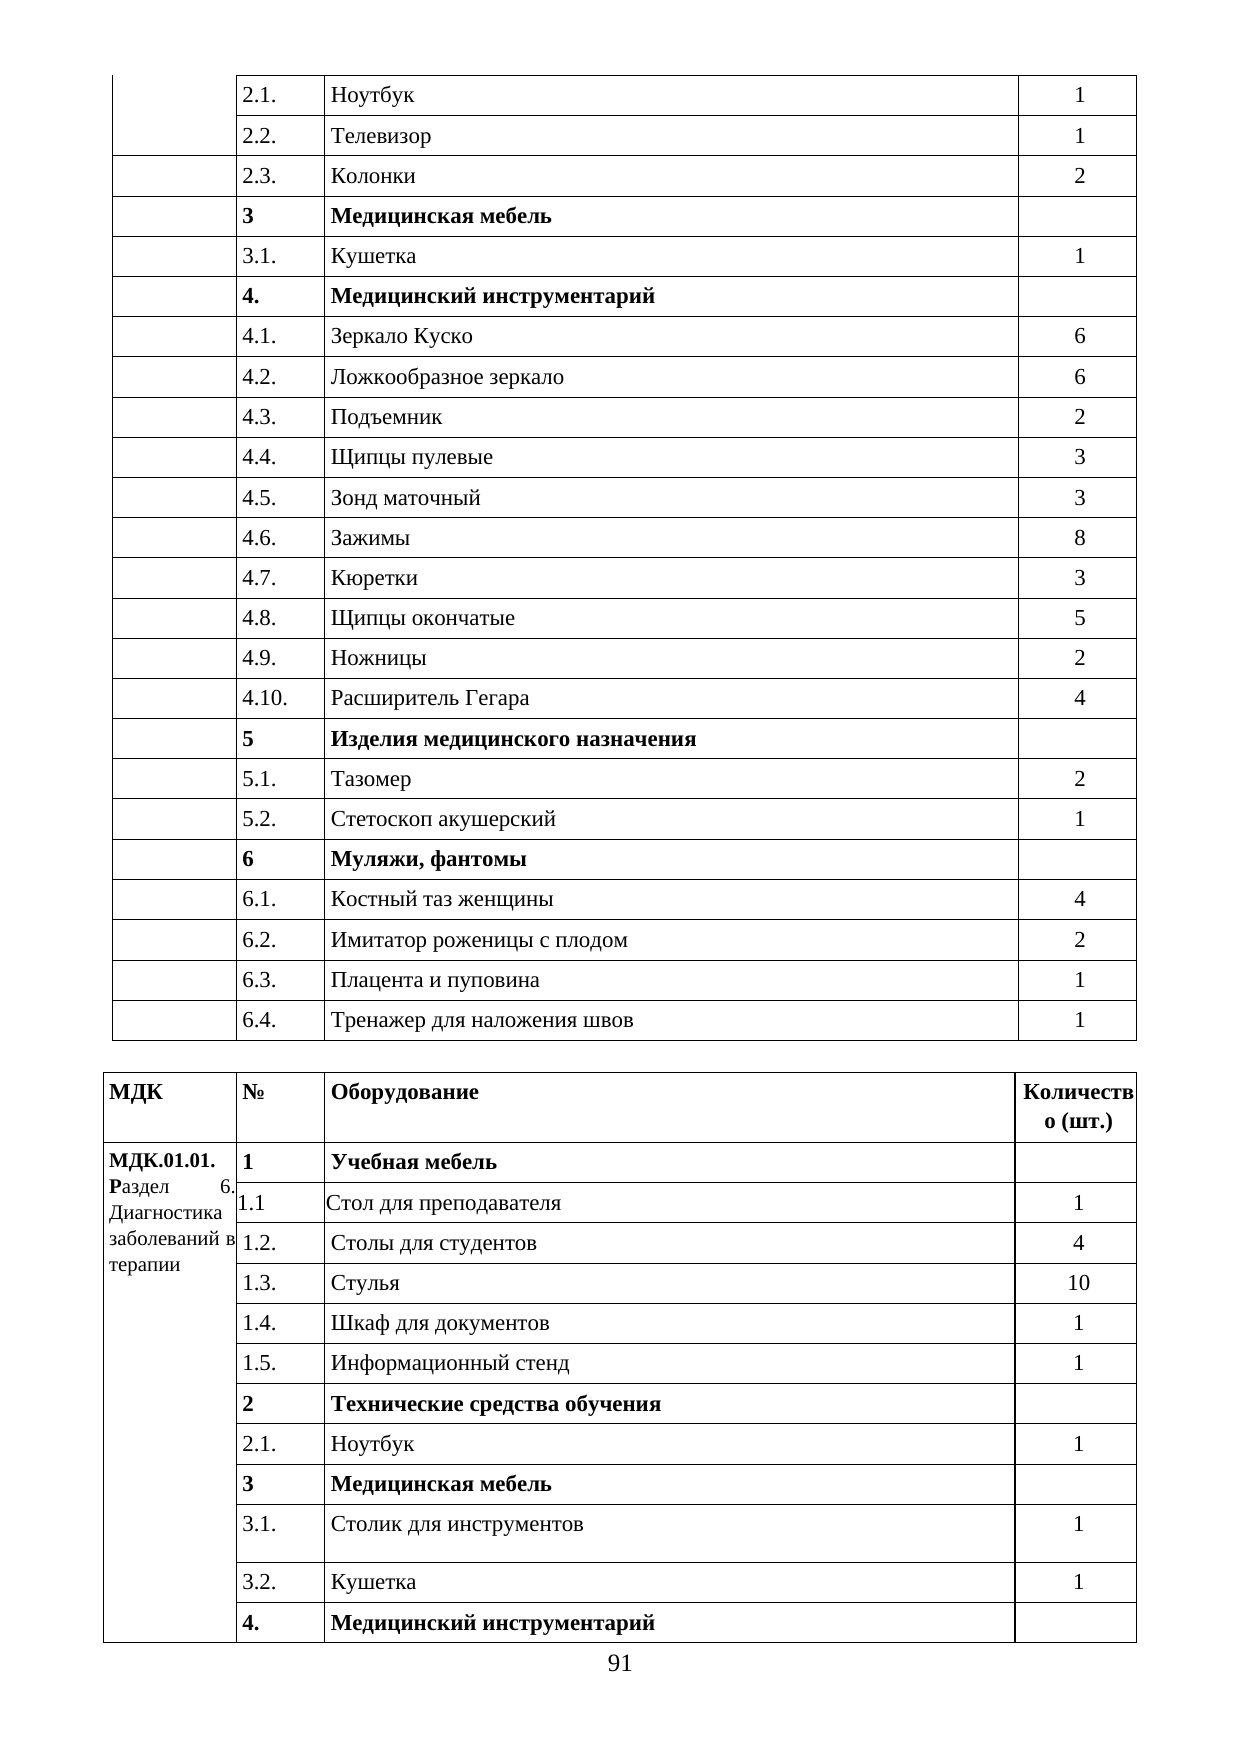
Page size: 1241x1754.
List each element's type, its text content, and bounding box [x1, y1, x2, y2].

table_cell Муляжи, фантомы [325, 840, 1018, 879]
table_cell 3.2. [237, 1563, 324, 1602]
table_cell 1 [1019, 237, 1136, 276]
table_cell Зажимы [325, 518, 1018, 557]
table_cell 4 [1016, 1223, 1136, 1262]
table_cell 1 [1019, 76, 1136, 115]
table_cell 1 [1016, 1563, 1136, 1602]
table_cell 2 [1019, 639, 1136, 678]
table_cell Щипцы пулевые [325, 438, 1018, 477]
table_cell Стол для преподавателя [325, 1183, 1014, 1222]
table_cell 3 [1019, 478, 1136, 517]
table_cell Колонки [325, 156, 1018, 196]
table_cell [113, 438, 236, 477]
table_cell [1019, 277, 1136, 316]
table_cell [1016, 1384, 1136, 1423]
table_cell [113, 719, 236, 758]
table_cell [113, 518, 236, 557]
table_cell 1 [1016, 1505, 1136, 1562]
table_cell 5 [237, 719, 324, 758]
table_cell Стулья [325, 1264, 1014, 1303]
table_cell Медицинский инструментарий [325, 1603, 1014, 1642]
table_cell 1 [1019, 1001, 1136, 1040]
table_cell [113, 558, 236, 597]
table_cell Имитатор роженицы с плодом [325, 920, 1018, 959]
table_cell 3 [237, 197, 324, 236]
table_cell Изделия медицинского назначения [325, 719, 1018, 758]
table_cell [113, 237, 236, 276]
table_cell Зонд маточный [325, 478, 1018, 517]
table_cell 4.5. [237, 478, 324, 517]
table_cell Медицинская мебель [325, 197, 1018, 236]
table_cell 6 [237, 840, 324, 879]
table_cell [1019, 197, 1136, 236]
table_cell 1 [237, 1143, 324, 1182]
table_cell [1019, 840, 1136, 879]
table_cell 3.1. [237, 237, 324, 276]
table_cell 4.1. [237, 317, 324, 356]
table_cell МДК.01.01. Раздел 6. Диагностика заболеваний в терапии [104, 1143, 236, 1642]
table_cell Телевизор [325, 116, 1018, 155]
table_cell [113, 277, 236, 316]
table_cell 1 [1019, 961, 1136, 999]
table_cell Плацента и пуповина [325, 961, 1018, 999]
table_cell Медицинская мебель [325, 1465, 1014, 1504]
table_cell [113, 961, 236, 999]
table_cell 4. [237, 1603, 324, 1642]
table_cell Кюретки [325, 558, 1018, 597]
table_cell [1019, 719, 1136, 758]
table_cell 1 [1016, 1424, 1136, 1463]
table_cell 6 [1019, 357, 1136, 397]
table_cell 2 [1019, 156, 1136, 196]
table_cell 1.2. [237, 1223, 324, 1262]
table_cell 4 [1019, 880, 1136, 919]
table_cell Зеркало Куско [325, 317, 1018, 356]
table_cell Столы для студентов [325, 1223, 1014, 1262]
table_cell 4.6. [237, 518, 324, 557]
table_cell 5 [1019, 599, 1136, 638]
table_cell [113, 759, 236, 798]
table_cell 4.8. [237, 599, 324, 638]
table_cell 4.3. [237, 398, 324, 437]
table_cell 2.1. [237, 76, 324, 115]
table_cell [113, 357, 236, 397]
table_cell 8 [1019, 518, 1136, 557]
table_cell [113, 1001, 236, 1040]
table_cell Медицинский инструментарий [325, 277, 1018, 316]
table_cell 1 [1019, 116, 1136, 155]
table_cell Тазомер [325, 759, 1018, 798]
table_cell 4.10. [237, 679, 324, 718]
table_cell Подъемник [325, 398, 1018, 437]
table_cell 5.1. [237, 759, 324, 798]
table_cell 5.2. [237, 799, 324, 838]
table_cell Щипцы окончатые [325, 599, 1018, 638]
table_cell Шкаф для документов [325, 1304, 1014, 1343]
table_cell [113, 679, 236, 718]
table_header Оборудование [325, 1073, 1014, 1142]
table_cell Технические средства обучения [325, 1384, 1014, 1423]
table_cell 1.4. [237, 1304, 324, 1343]
table_cell [113, 799, 236, 838]
table_header МДК [104, 1073, 236, 1142]
table_cell 3 [1019, 558, 1136, 597]
table_cell 4.4. [237, 438, 324, 477]
table_cell 4.2. [237, 357, 324, 397]
table_cell 6.3. [237, 961, 324, 999]
table_cell Стетоскоп акушерский [325, 799, 1018, 838]
table_cell [113, 840, 236, 879]
table_cell 6.2. [237, 920, 324, 959]
table_cell 3.1. [237, 1505, 324, 1562]
table_cell Ложкообразное зеркало [325, 357, 1018, 397]
table_cell [113, 156, 236, 196]
table_cell 1 [1019, 799, 1136, 838]
table_cell [113, 920, 236, 959]
table_cell [113, 317, 236, 356]
table_cell 1 [1016, 1183, 1136, 1222]
table_cell Тренажер для наложения швов [325, 1001, 1018, 1040]
table_cell [113, 599, 236, 638]
table_cell [113, 478, 236, 517]
table_cell [1016, 1143, 1136, 1182]
table_cell Учебная мебель [325, 1143, 1014, 1182]
table_cell [113, 398, 236, 437]
table_cell 1.3. [237, 1264, 324, 1303]
table_cell 1.1 [237, 1183, 324, 1222]
table_cell [1016, 1465, 1136, 1504]
table_cell 3 [237, 1465, 324, 1504]
table_cell Кушетка [325, 237, 1018, 276]
table_cell 2.2. [237, 116, 324, 155]
table_cell [113, 197, 236, 236]
table_cell 10 [1016, 1264, 1136, 1303]
table_cell Ноутбук [325, 76, 1018, 115]
table_cell [113, 639, 236, 678]
table_cell 4. [237, 277, 324, 316]
table_cell 4 [1019, 679, 1136, 718]
table_cell Информационный стенд [325, 1344, 1014, 1383]
table_cell Костный таз женщины [325, 880, 1018, 919]
table_cell 2 [1019, 398, 1136, 437]
table_cell 3 [1019, 438, 1136, 477]
table_cell 4.9. [237, 639, 324, 678]
table_cell 1 [1016, 1344, 1136, 1383]
table_cell 2 [237, 1384, 324, 1423]
table_cell Столик для инструментов [325, 1505, 1014, 1562]
table_cell Ножницы [325, 639, 1018, 678]
table_cell Кушетка [325, 1563, 1014, 1602]
table_cell 6.1. [237, 880, 324, 919]
table_cell 4.7. [237, 558, 324, 597]
table_cell 1.5. [237, 1344, 324, 1383]
table_cell Ноутбук [325, 1424, 1014, 1463]
table_cell Расширитель Гегара [325, 679, 1018, 718]
table_header № [237, 1073, 324, 1142]
table_cell 2 [1019, 759, 1136, 798]
table_cell 2 [1019, 920, 1136, 959]
table_cell 2.3. [237, 156, 324, 196]
table_header Количество (шт.) [1016, 1073, 1136, 1142]
table_cell 2.1. [237, 1424, 324, 1463]
table_cell [1016, 1603, 1136, 1642]
table_cell [113, 880, 236, 919]
table_cell 6.4. [237, 1001, 324, 1040]
table_cell 1 [1016, 1304, 1136, 1343]
table_cell 6 [1019, 317, 1136, 356]
